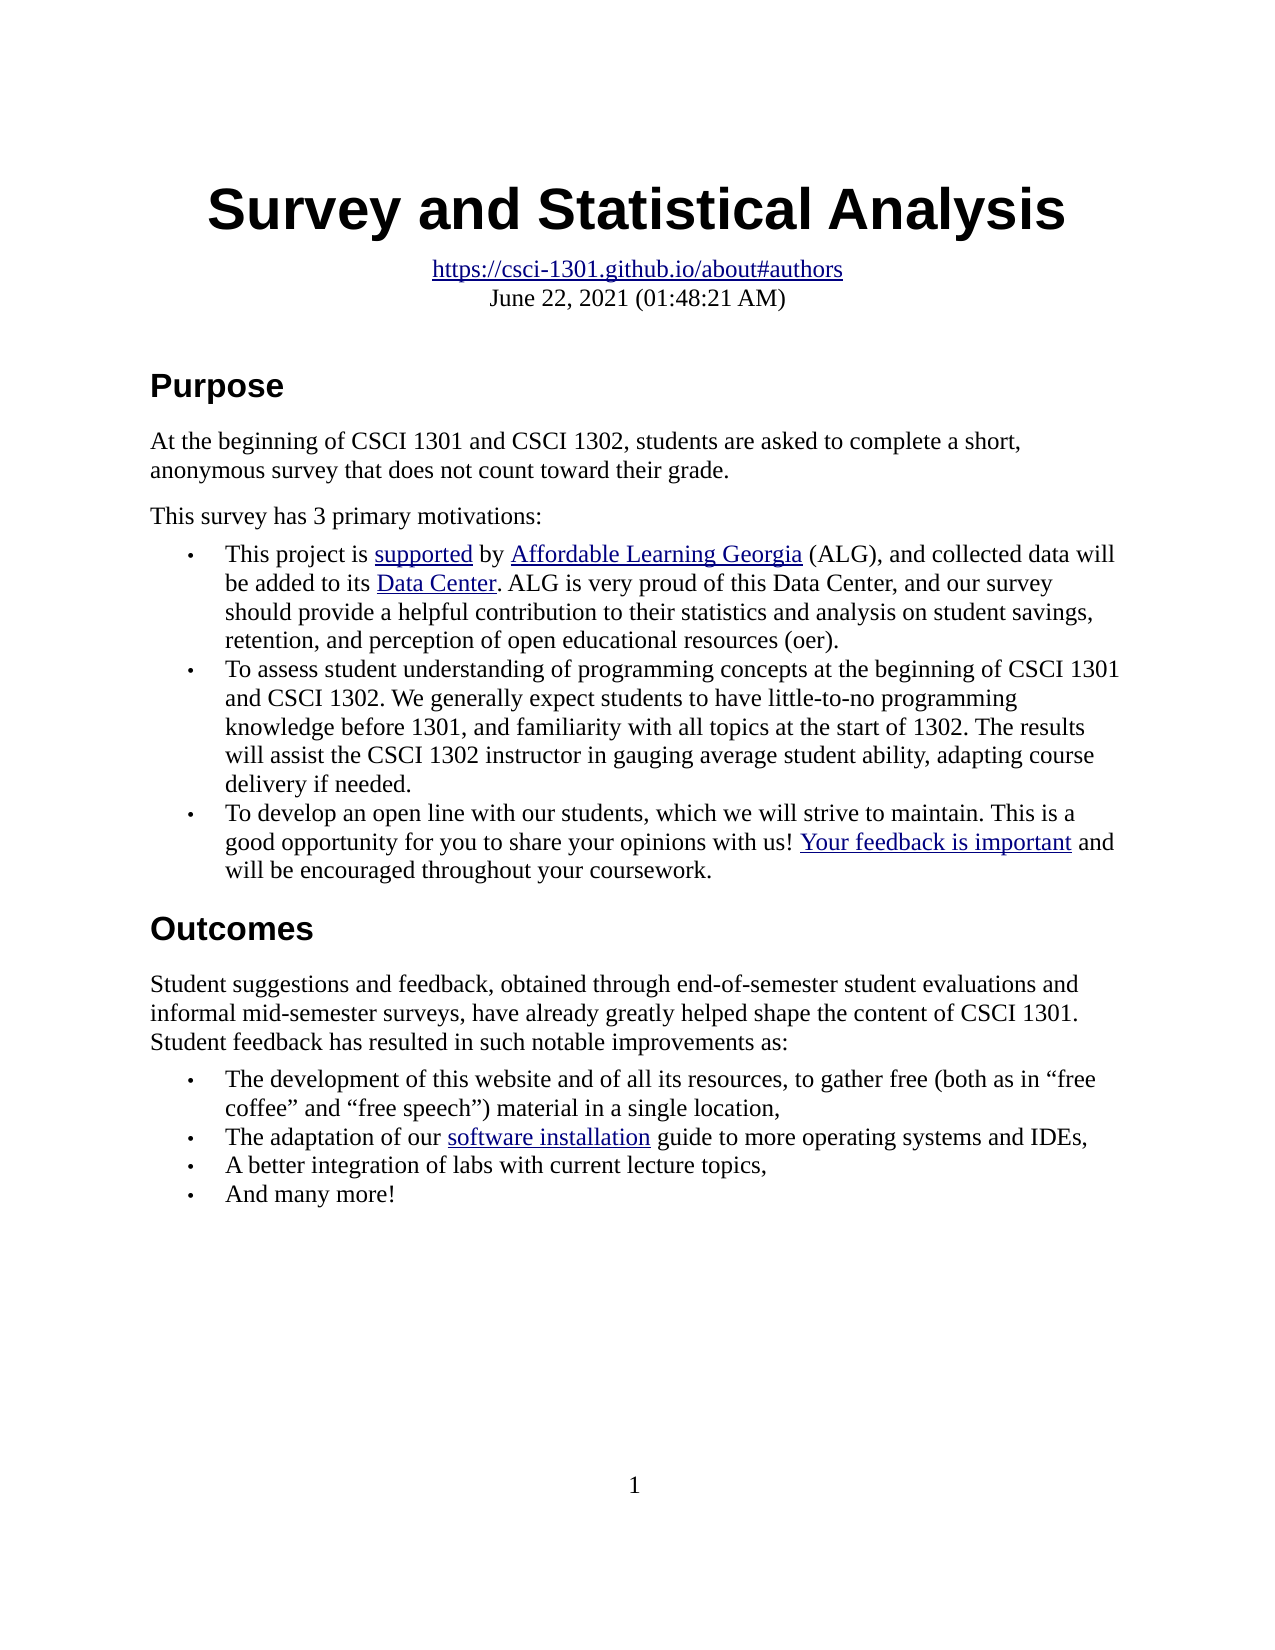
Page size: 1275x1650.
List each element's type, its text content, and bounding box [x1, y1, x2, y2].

list And many more! [187, 1179, 1125, 1208]
text This survey has 3 primary motivations: [150, 501, 1125, 530]
list A better integration of labs with current lecture topics, [187, 1151, 1125, 1179]
subtitle Purpose [150, 366, 1125, 404]
list The development of this website and of all its resources, to gather free (both as in “free coffee” and “free speech”) material in a single location, [187, 1064, 1125, 1122]
text At the beginning of CSCI 1301 and CSCI 1302, students are asked to complete a short, anonymous survey that does not count toward their grade. [150, 426, 1125, 483]
list To assess student understanding of programming concepts at the beginning of CSCI 1301 and CSCI 1302. We generally expect students to have little-to-no programming knowledge before 1301, and familiarity with all topics at the start of 1302. The results will assist the CSCI 1302 instructor in gauging average student ability, adapting course delivery if needed. [187, 654, 1125, 798]
subtitle Outcomes [150, 909, 1125, 948]
list This project is supported by Affordable Learning Georgia (ALG), and collected data will be added to its Data Center. ALG is very proud of this Data Center, and our survey should provide a helpful contribution to their statistics and analysis on student savings, retention, and perception of open educational resources (oer). [187, 539, 1125, 654]
text https://csci-1301.github.io/about#authors [150, 254, 1125, 283]
text Student suggestions and feedback, obtained through end-of-semester student evaluations and informal mid-semester surveys, have already greatly helped shape the content of CSCI 1301. Student feedback has resulted in such notable improvements as: [150, 969, 1125, 1055]
list To develop an open line with our students, which we will strive to maintain. This is a good opportunity for you to share your opinions with us! Your feedback is important and will be encouraged throughout your coursework. [187, 798, 1125, 884]
list The adaptation of our software installation guide to more operating systems and IDEs, [187, 1122, 1125, 1151]
title Survey and Statistical Analysis [150, 175, 1125, 242]
text June 22, 2021 (01:48:21 AM) [150, 283, 1125, 312]
